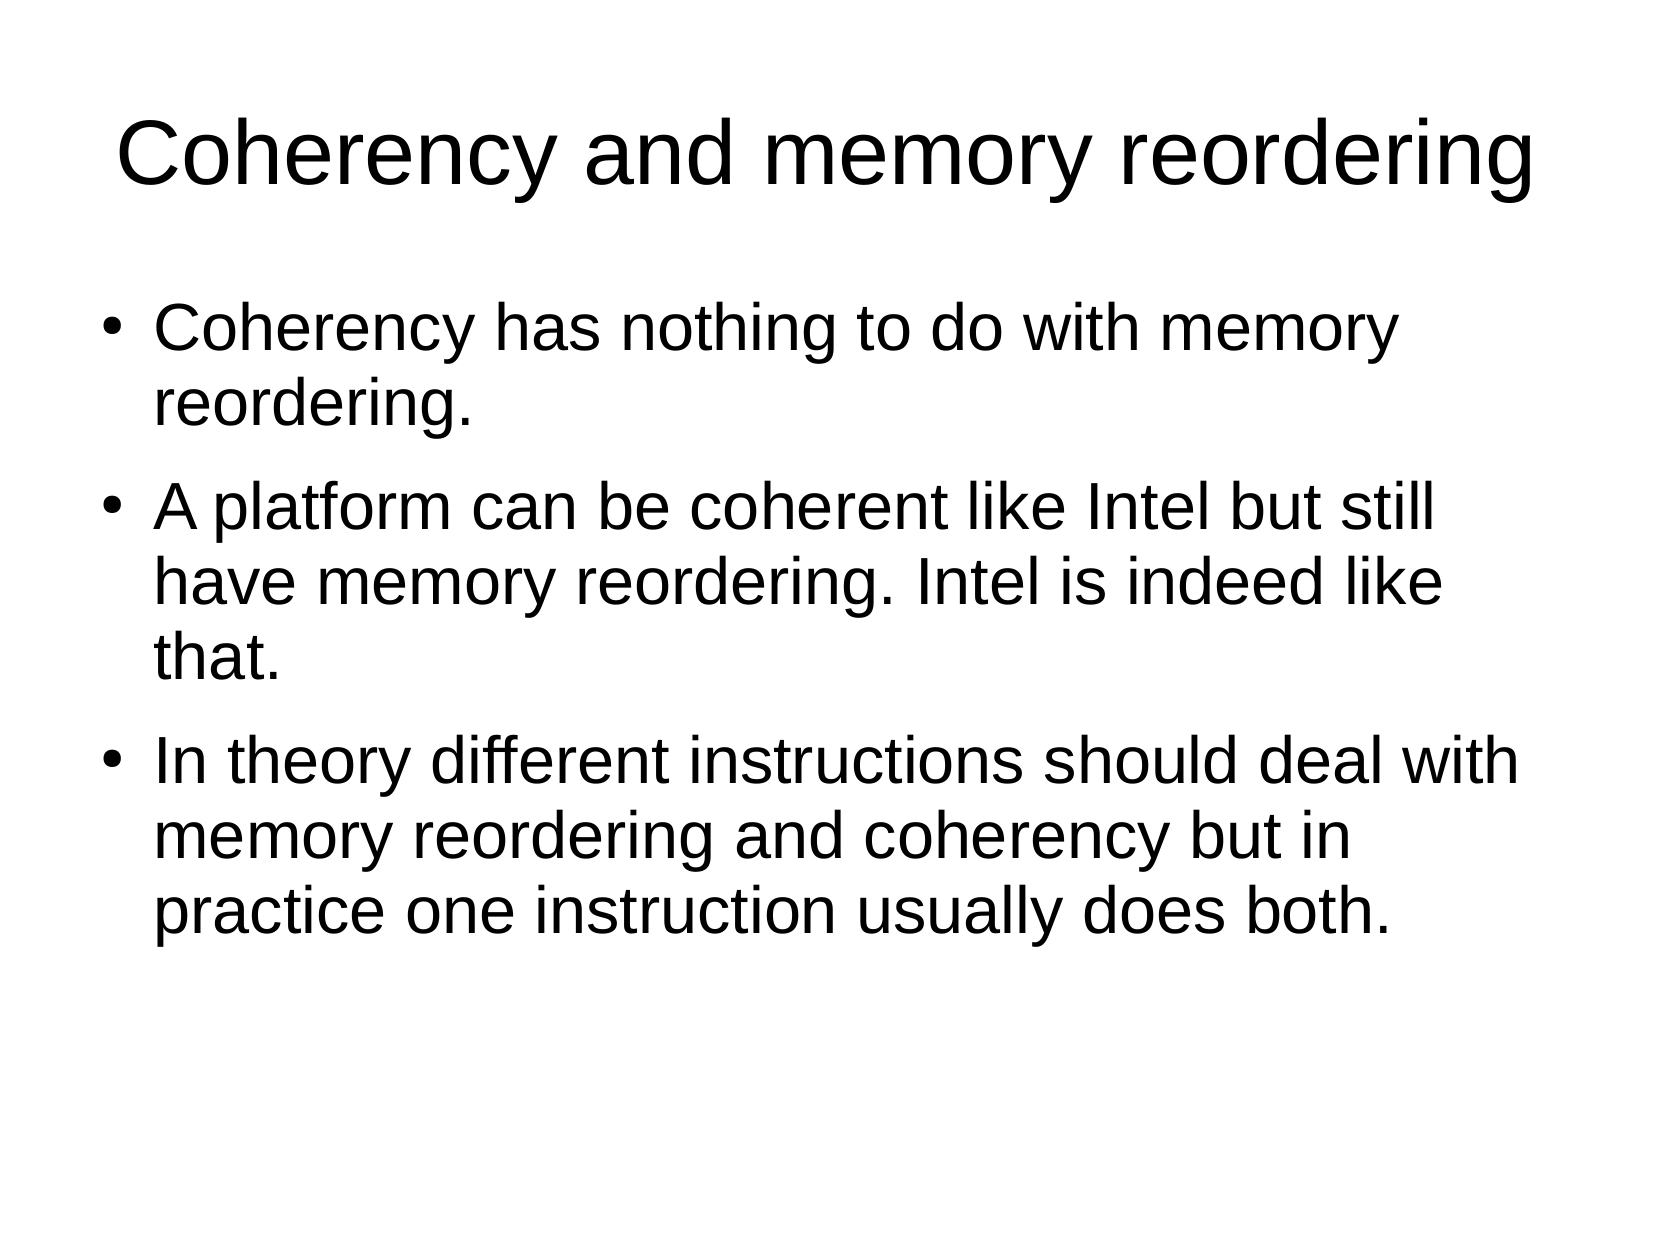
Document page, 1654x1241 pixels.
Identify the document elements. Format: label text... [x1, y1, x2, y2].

title Coherency and memory reordering [82, 49, 1571, 257]
list Coherency has nothing to do with memory reordering. A platform can be coherent like Intel but still have memory reordering. Intel is indeed like that. In theory different instructions should deal with memory reordering and coherency but in practice one instruction usually does both. [82, 290, 1571, 1109]
